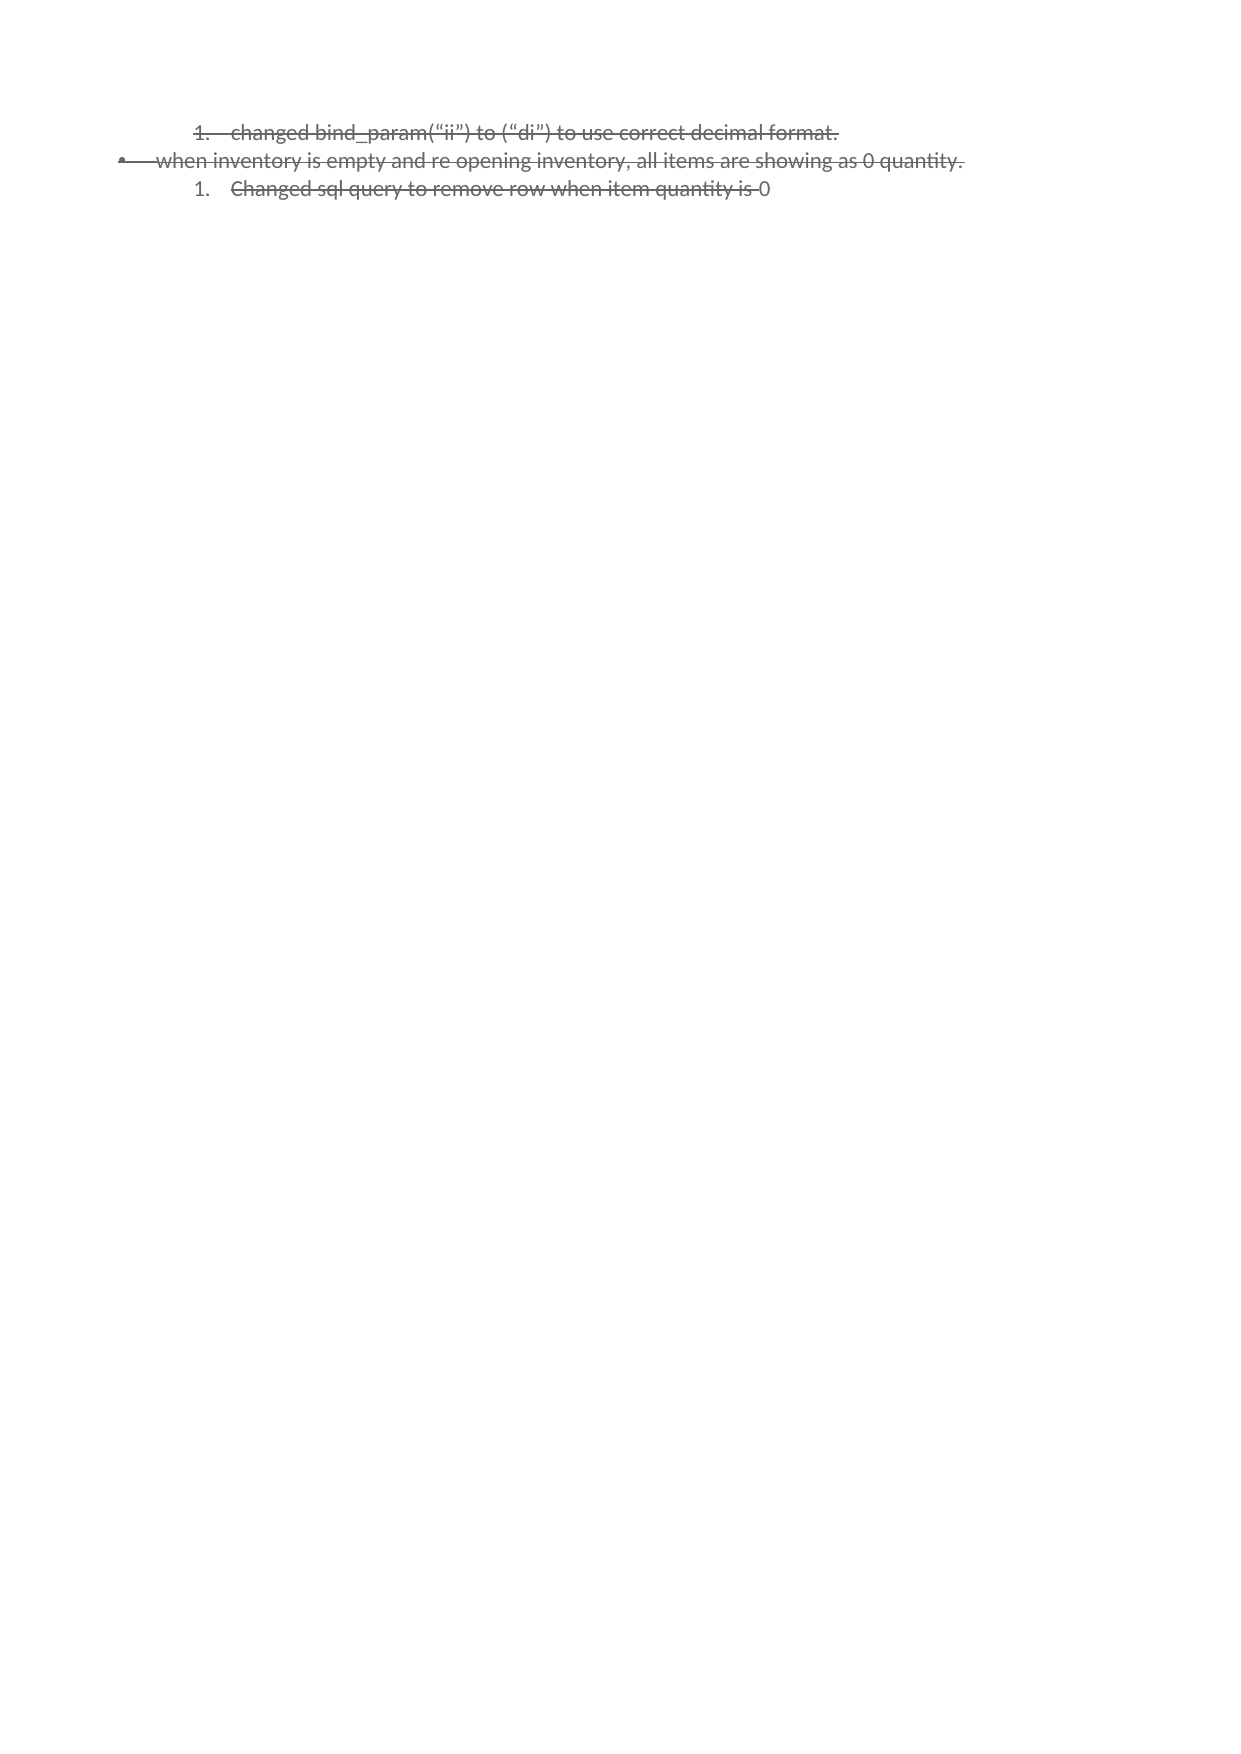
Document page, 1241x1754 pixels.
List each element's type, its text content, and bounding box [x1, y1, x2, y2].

list when inventory is empty and re opening inventory, all items are showing as 0 quantity. [118, 146, 1122, 174]
list changed bind_param(“ii”) to (“di”) to use correct decimal format. [193, 118, 1122, 146]
list Changed sql query to remove row when item quantity is 0 [193, 174, 1122, 202]
